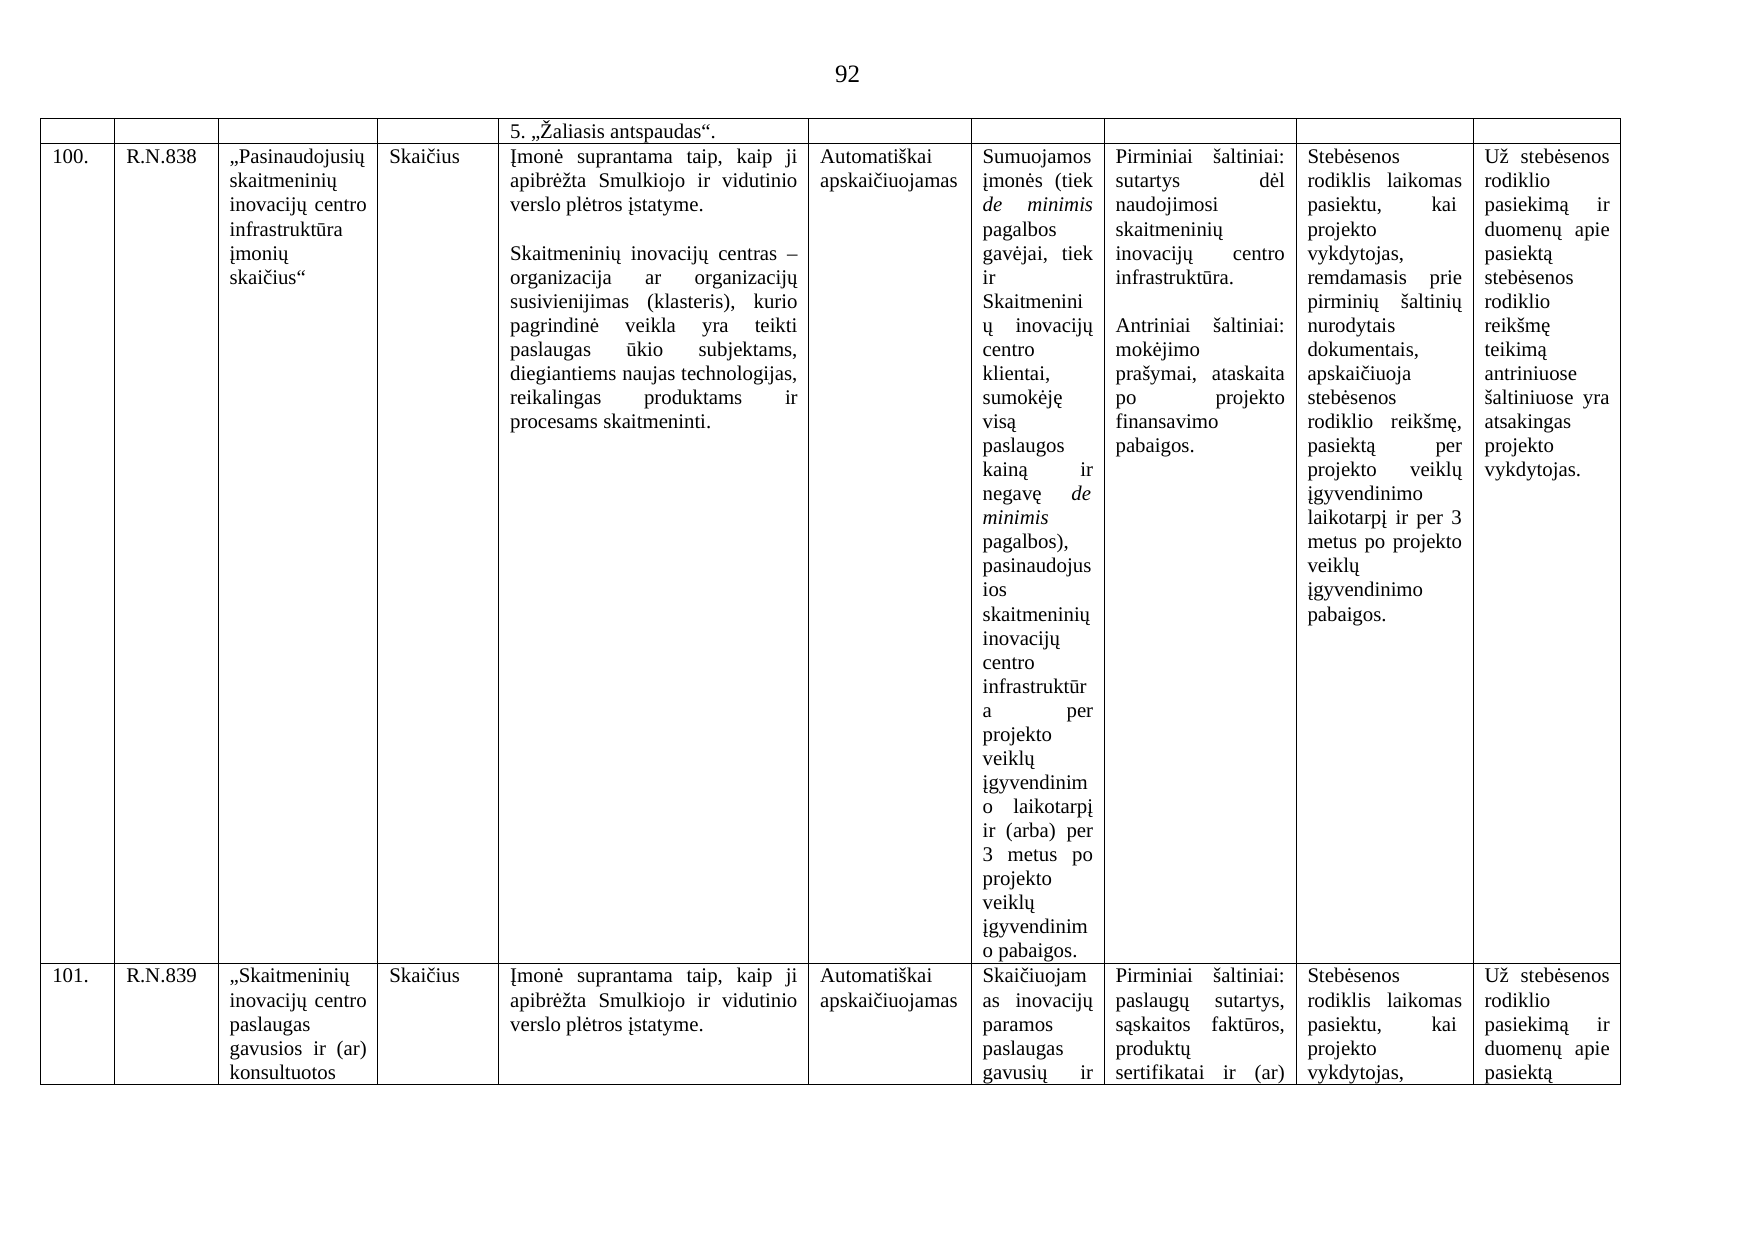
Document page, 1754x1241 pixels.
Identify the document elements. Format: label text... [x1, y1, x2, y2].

table_cell 5. „Žaliasis antspaudas“. [499, 119, 808, 143]
table_cell 100. [41, 144, 114, 962]
table_cell [219, 119, 377, 143]
table_cell Skaičius [378, 964, 498, 1084]
table_cell [809, 119, 971, 143]
table_cell Už stebėsenos rodiklio pasiekimą ir duomenų apie pasiektą [1474, 964, 1620, 1084]
table_cell R.N.839 [115, 964, 218, 1084]
table_cell [1105, 119, 1296, 143]
table_cell Automatiškai apskaičiuojamas [809, 144, 971, 962]
table_cell [41, 119, 114, 143]
table_cell Įmonė suprantama taip, kaip ji apibrėžta Smulkiojo ir vidutinio verslo plėtros įstatyme. [499, 964, 808, 1084]
table_cell „Pasinaudojusių skaitmeninių inovacijų centro infrastruktūra įmonių skaičius“ [219, 144, 377, 962]
table_cell [115, 119, 218, 143]
table_cell Automatiškai apskaičiuojamas [809, 964, 971, 1084]
table_cell „Skaitmeninių inovacijų centro paslaugas gavusios ir (ar) konsultuotos [219, 964, 377, 1084]
table_cell Pirminiai šaltiniai: sutartys dėl naudojimosi skaitmeninių inovacijų centro infrastruktūra. Antriniai šaltiniai: mokėjimo prašymai, ataskaita po projekto finansavimo pabaigos. [1105, 144, 1296, 962]
table_cell 101. [41, 964, 114, 1084]
table_cell Skaičius [378, 144, 498, 962]
table_cell Įmonė suprantama taip, kaip ji apibrėžta Smulkiojo ir vidutinio verslo plėtros įstatyme. Skaitmeninių inovacijų centras – organizacija ar organizacijų susivienijimas (klasteris), kurio pagrindinė veikla yra teikti paslaugas ūkio subjektams, diegiantiems naujas technologijas, reikalingas produktams ir procesams skaitmeninti. [499, 144, 808, 962]
table_cell [1474, 119, 1620, 143]
table_cell Skaičiuojamas inovacijų paramos paslaugas gavusių ir [972, 964, 1104, 1084]
table_cell Stebėsenos rodiklis laikomas pasiektu, kai projekto vykdytojas, [1297, 964, 1473, 1084]
table_cell Pirminiai šaltiniai: paslaugų sutartys, sąskaitos faktūros, produktų sertifikatai ir (ar) [1105, 964, 1296, 1084]
table_cell Sumuojamos įmonės (tiek de minimis pagalbos gavėjai, tiek ir Skaitmeninių inovacijų centro klientai, sumokėję visą paslaugos kainą ir negavę de minimis pagalbos), pasinaudojusios skaitmeninių inovacijų centro infrastruktūra per projekto veiklų įgyvendinimo laikotarpį ir (arba) per 3 metus po projekto veiklų įgyvendinimo pabaigos. [972, 144, 1104, 962]
table_cell Stebėsenos rodiklis laikomas pasiektu, kai projekto vykdytojas, remdamasis prie pirminių šaltinių nurodytais dokumentais, apskaičiuoja stebėsenos rodiklio reikšmę, pasiektą per projekto veiklų įgyvendinimo laikotarpį ir per 3 metus po projekto veiklų įgyvendinimo pabaigos. [1297, 144, 1473, 962]
table_cell [378, 119, 498, 143]
table_cell Už stebėsenos rodiklio pasiekimą ir duomenų apie pasiektą stebėsenos rodiklio reikšmę teikimą antriniuose šaltiniuose yra atsakingas projekto vykdytojas. [1474, 144, 1620, 962]
table_cell R.N.838 [115, 144, 218, 962]
